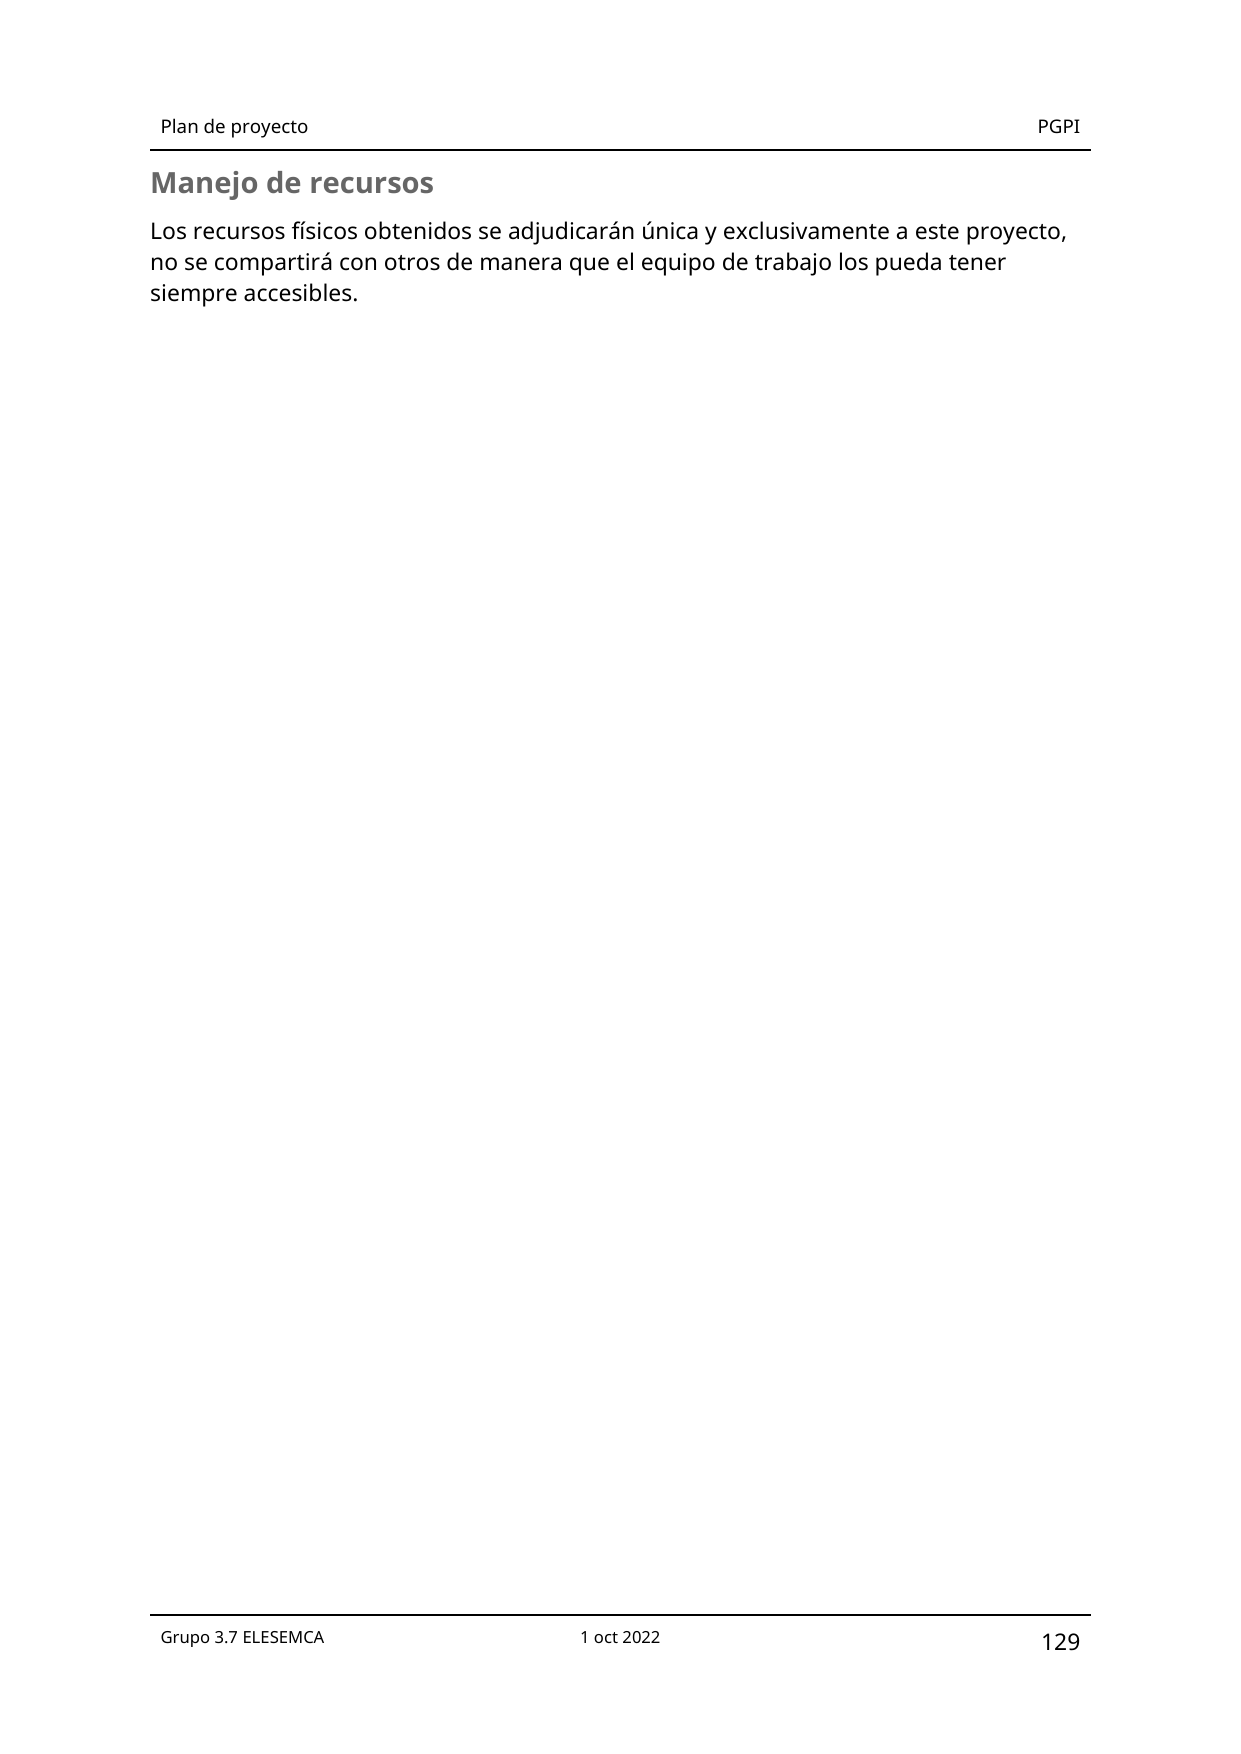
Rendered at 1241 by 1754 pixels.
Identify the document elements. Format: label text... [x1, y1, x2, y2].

subtitle Manejo de recursos [150, 162, 1090, 202]
text Los recursos físicos obtenidos se adjudicarán única y exclusivamente a este proyecto, no se compartirá con otros de manera que el equipo de trabajo los pueda tener siempre accesibles. [150, 214, 1090, 308]
